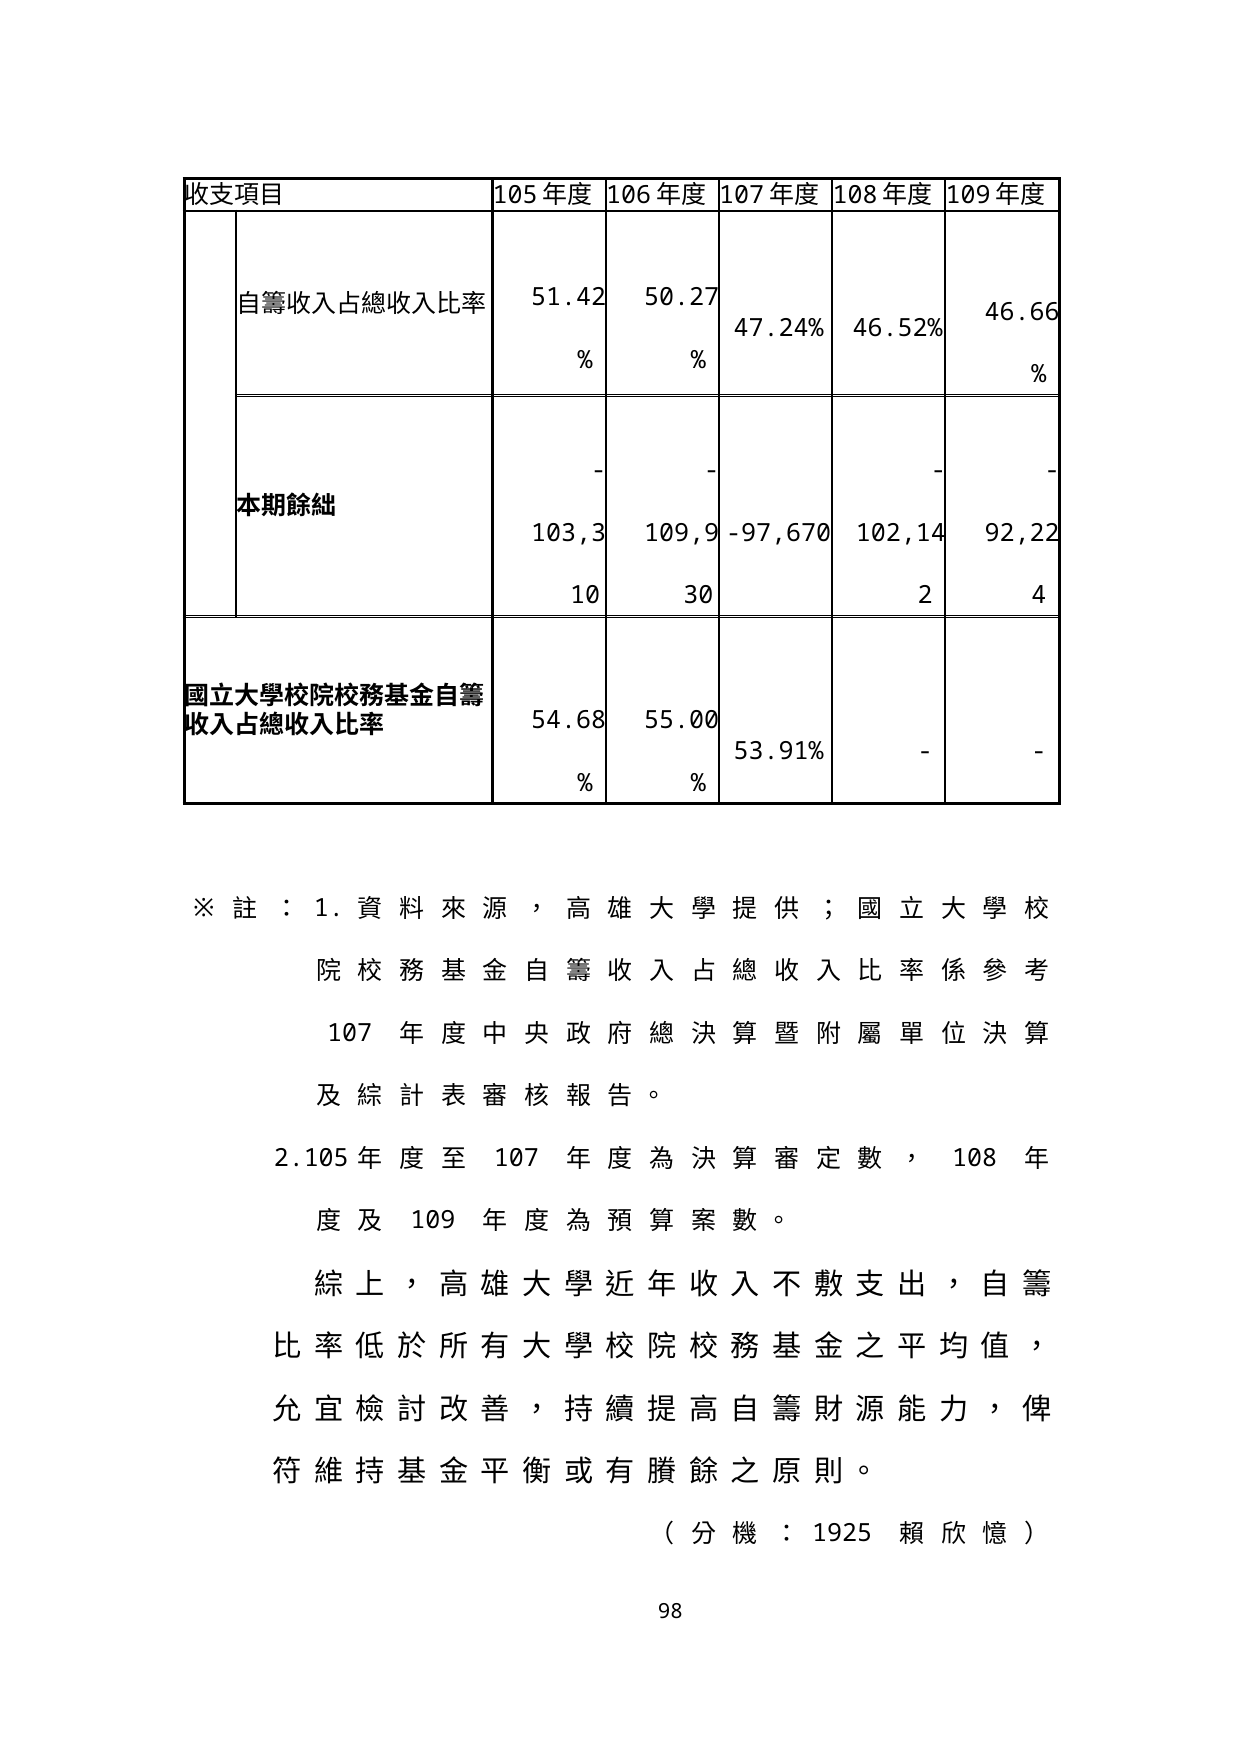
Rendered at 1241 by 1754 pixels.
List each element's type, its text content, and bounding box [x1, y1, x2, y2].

table_header 收支項目 [186, 180, 491, 209]
table_cell 46.66% [946, 212, 1058, 394]
table_cell 國立大學校院校務基金自籌收入占總收入比率 [186, 618, 491, 802]
table_cell 本期餘絀 [237, 397, 491, 615]
table_cell -103,310 [494, 397, 605, 615]
table_cell -92,224 [946, 397, 1058, 615]
table_cell - [946, 618, 1058, 802]
table_cell -102,142 [833, 397, 944, 615]
table_cell -97,670 [720, 397, 831, 615]
table_cell 54.68% [494, 618, 605, 802]
table_cell 46.52% [833, 212, 944, 394]
text ※註：1.資料來源，高雄大學提供；國立大學校院校務基金自籌收入占總收入比率係參考107年度中央政府總決算暨附屬單位決算及綜計表審核報告。 [183, 865, 1058, 1115]
table_cell 53.91% [720, 618, 831, 802]
table_cell 自籌收入占總收入比率 [237, 212, 491, 394]
text （分機：1925 賴欣憶） [183, 1490, 1058, 1552]
table_cell 51.42% [494, 212, 605, 394]
text 綜上，高雄大學近年收入不敷支出，自籌比率低於所有大學校院校務基金之平均值，允宜檢討改善，持續提高自籌財源能力，俾符維持基金平衡或有賸餘之原則。 [242, 1240, 1058, 1490]
table_cell - [833, 618, 944, 802]
table_header 109年度 [946, 180, 1058, 209]
table_cell [186, 212, 235, 615]
table_header 108年度 [833, 180, 944, 209]
text 2.105年度至107年度為決算審定數，108年度及109年度為預算案數。 [183, 1115, 1058, 1240]
table_cell 47.24% [720, 212, 831, 394]
table_header 105年度 [494, 180, 605, 209]
table_cell -109,930 [607, 397, 718, 615]
table_cell 55.00% [607, 618, 718, 802]
table_header 106年度 [607, 180, 718, 209]
table_cell 50.27% [607, 212, 718, 394]
table_header 107年度 [720, 180, 831, 209]
